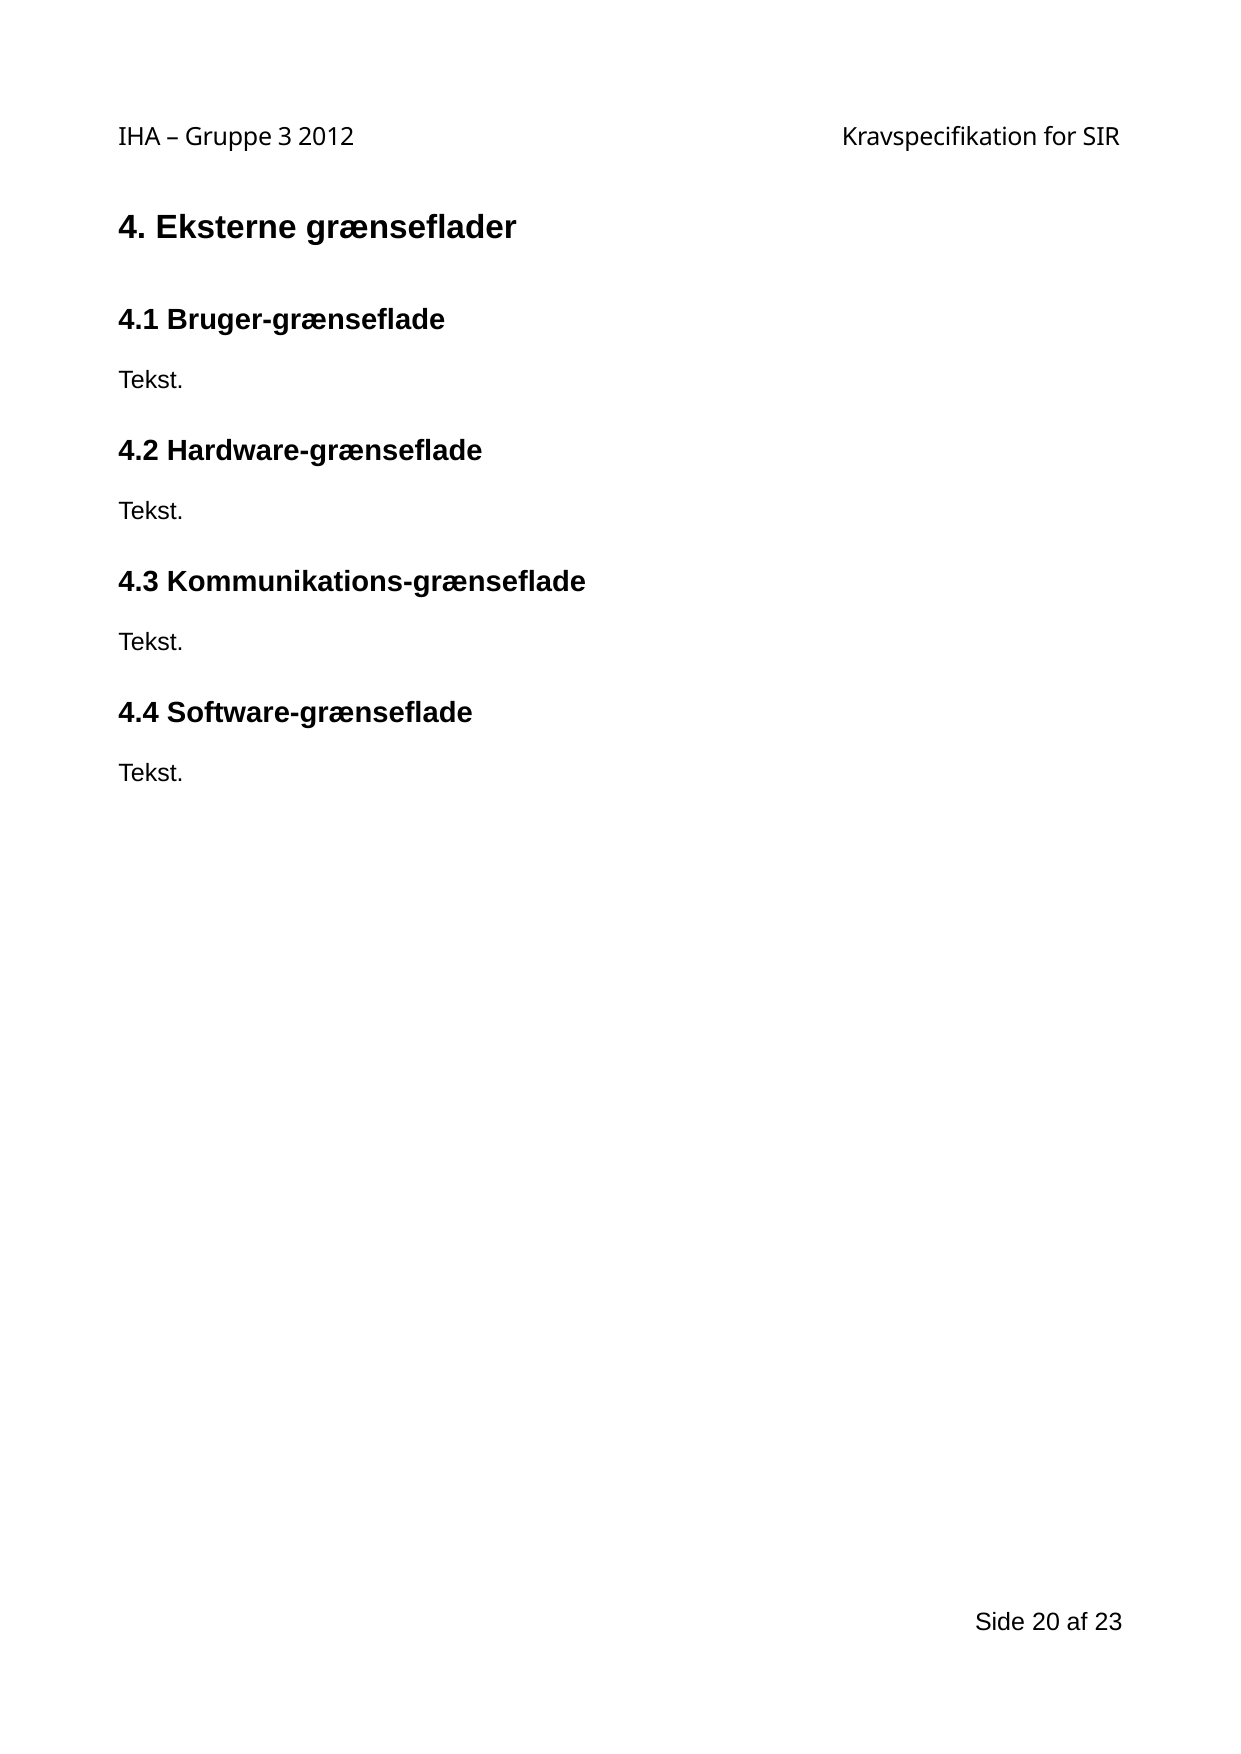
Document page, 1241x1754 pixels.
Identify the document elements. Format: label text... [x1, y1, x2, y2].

text Tekst. [118, 627, 1122, 656]
subtitle 4. Eksterne grænseflader [118, 207, 1122, 245]
subtitle 4.1 Bruger-grænseflade [118, 302, 1122, 336]
text Tekst. [118, 496, 1122, 524]
text Tekst. [118, 758, 1122, 786]
subtitle 4.3 Kommunikations-grænseflade [118, 564, 1122, 597]
text Tekst. [118, 365, 1122, 394]
subtitle 4.4 Software-grænseflade [118, 695, 1122, 728]
subtitle 4.2 Hardware-grænseflade [118, 433, 1122, 467]
